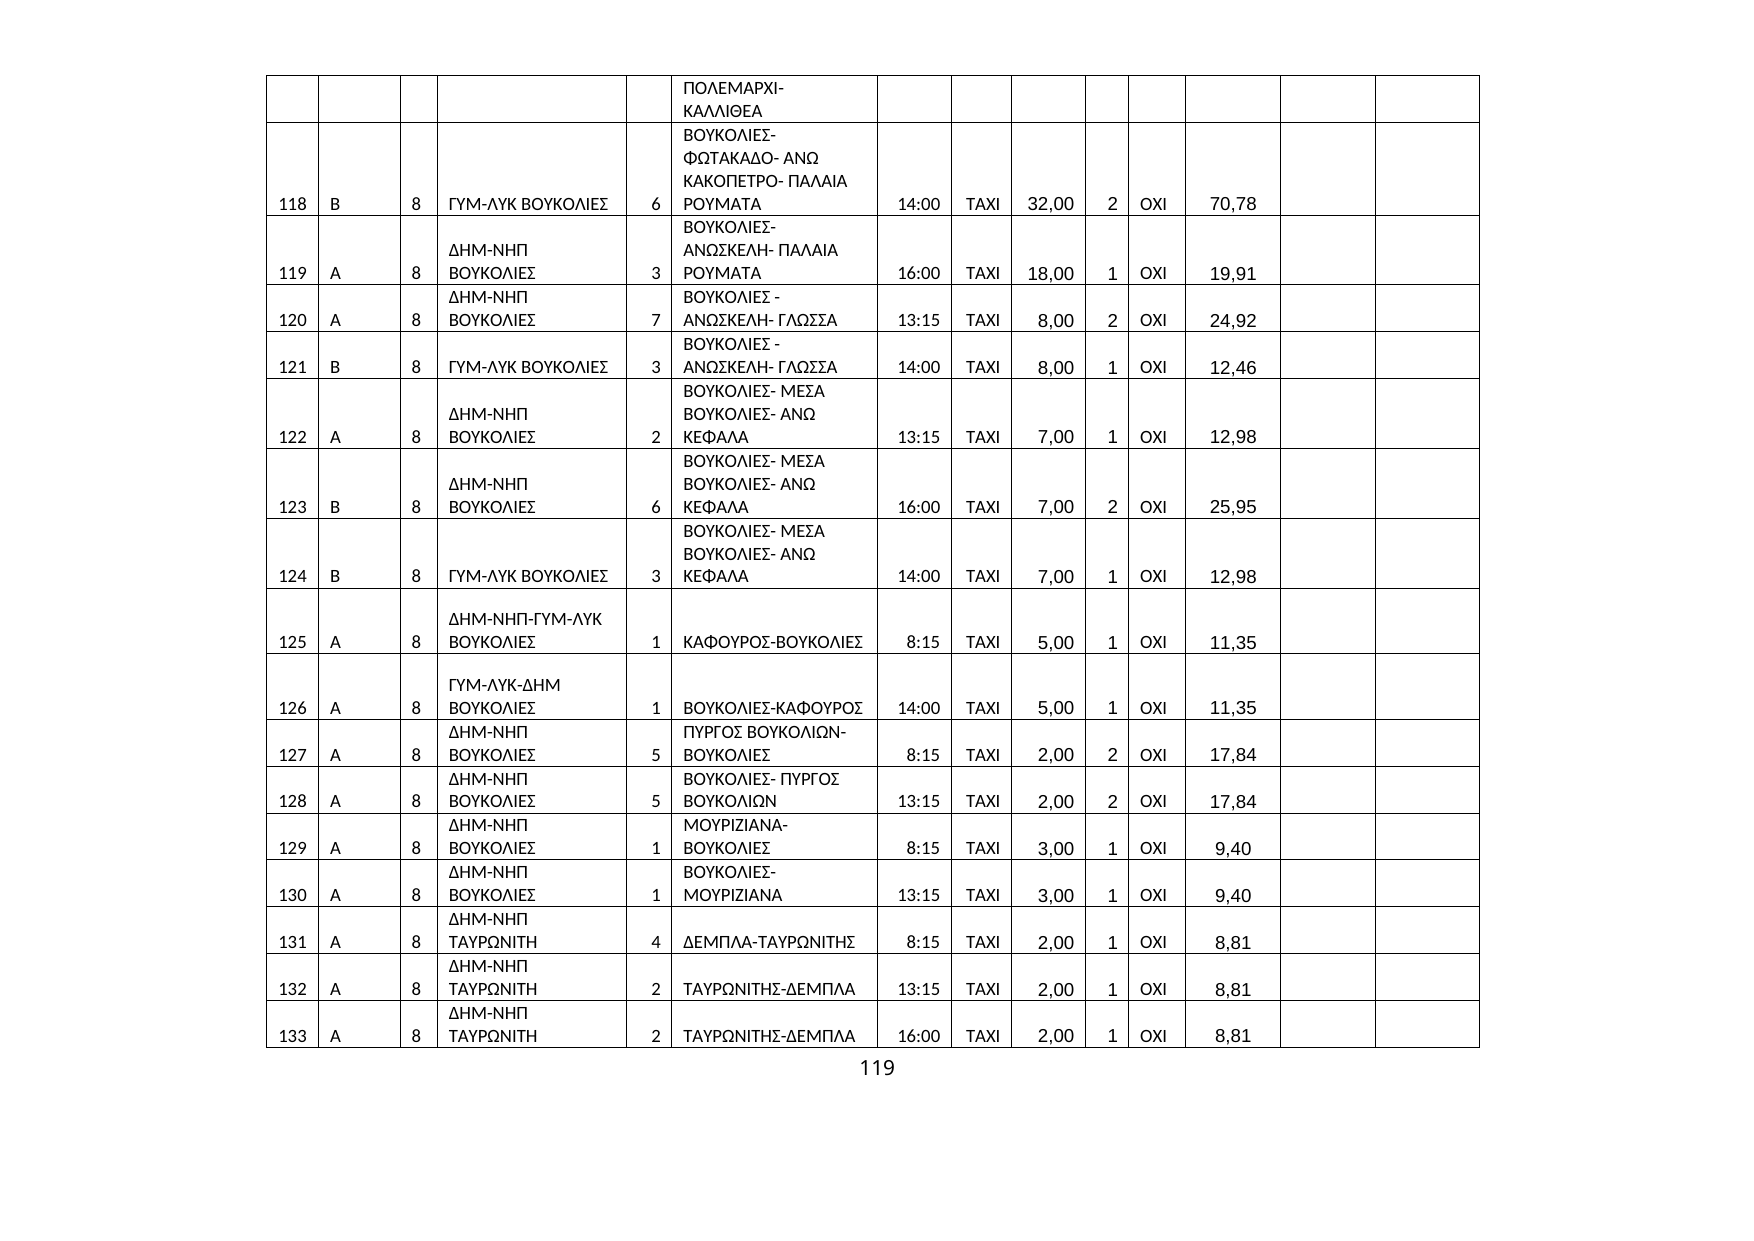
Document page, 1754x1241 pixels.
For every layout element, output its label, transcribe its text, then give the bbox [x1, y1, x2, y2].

table_cell 8 [401, 589, 437, 653]
table_cell ΒΟΥΚΟΛΙΕΣ- ΦΩΤΑΚΑΔΟ- ΑΝΩ ΚΑΚΟΠΕΤΡΟ- ΠΑΛΑΙΑ ΡΟΥΜΑΤΑ [672, 123, 877, 214]
table_cell [1012, 76, 1085, 122]
table_cell 8 [401, 767, 437, 812]
table_cell 124 [267, 519, 318, 587]
table_cell 6 [627, 449, 671, 518]
table_cell 125 [267, 589, 318, 653]
table_cell [319, 76, 400, 122]
table_cell TAXI [952, 860, 1011, 906]
table_cell 17,84 [1186, 720, 1280, 766]
table_cell ΌΧΙ [1129, 123, 1185, 214]
table_cell 8 [401, 1001, 437, 1047]
table_cell ΓΥΜ-ΛΥΚ ΒΟΥΚΟΛΙΕΣ [438, 123, 626, 214]
table_cell [1281, 1001, 1375, 1047]
table_cell [1281, 76, 1375, 122]
table_cell [1480, 653, 1487, 719]
table_cell ΒΟΥΚΟΛΙΕΣ- ΠΥΡΓΟΣ ΒΟΥΚΟΛΙΩΝ [672, 767, 877, 812]
table_cell ΌΧΙ [1129, 860, 1185, 906]
table_cell [1376, 720, 1479, 766]
table_cell ΒΟΥΚΟΛΙΕΣ - ΑΝΩΣΚΕΛΗ- ΓΛΩΣΣΑ [672, 332, 877, 378]
table_cell Α [319, 216, 400, 284]
table_cell ΔΗΜ-ΝΗΠ ΤΑΥΡΩΝΙΤΗ [438, 954, 626, 1000]
table_cell 2 [1086, 767, 1128, 812]
table_cell TAXI [952, 123, 1011, 214]
table_cell 121 [267, 332, 318, 378]
table_cell ΌΧΙ [1129, 907, 1185, 953]
table_cell 5,00 [1012, 589, 1085, 653]
table_cell 24,92 [1186, 285, 1280, 331]
table_cell [1480, 953, 1487, 1000]
table_cell 1 [627, 589, 671, 653]
table_cell [1480, 122, 1487, 214]
table_cell 2,00 [1012, 907, 1085, 953]
table_cell 14:00 [878, 123, 951, 214]
table_cell [1480, 378, 1487, 448]
table_cell 13:15 [878, 954, 951, 1000]
table_cell ΔΗΜ-ΝΗΠ ΒΟΥΚΟΛΙΕΣ [438, 379, 626, 448]
table_cell 2 [627, 954, 671, 1000]
table_cell [1376, 216, 1479, 284]
table_cell [1480, 766, 1487, 812]
table_cell 25,95 [1186, 449, 1280, 518]
table_cell 14:00 [878, 654, 951, 719]
table_cell [1281, 332, 1375, 378]
table_cell TAXI [952, 954, 1011, 1000]
table_cell [1281, 216, 1375, 284]
table_cell 8 [401, 216, 437, 284]
table_cell 119 [267, 216, 318, 284]
table_cell 5 [627, 720, 671, 766]
table_cell 2 [1086, 285, 1128, 331]
table_cell 3,00 [1012, 860, 1085, 906]
table_cell 8 [401, 379, 437, 448]
table_cell 1 [627, 814, 671, 859]
table_cell [1281, 654, 1375, 719]
table_cell 130 [267, 860, 318, 906]
table_cell 2 [627, 379, 671, 448]
table_cell Β [319, 332, 400, 378]
table_cell 13:15 [878, 767, 951, 812]
table_cell 120 [267, 285, 318, 331]
table_cell ΤΑΥΡΩΝΙΤΗΣ-ΔΕΜΠΛΑ [672, 954, 877, 1000]
table_cell ΓΥΜ-ΛΥΚ-ΔΗΜ ΒΟΥΚΟΛΙΕΣ [438, 654, 626, 719]
table_cell ΌΧΙ [1129, 814, 1185, 859]
table_cell [1129, 76, 1185, 122]
table_cell TAXI [952, 519, 1011, 587]
table_cell 1 [1086, 379, 1128, 448]
table_cell ΔΗΜ-ΝΗΠ ΤΑΥΡΩΝΙΤΗ [438, 907, 626, 953]
table_cell ΜΟΥΡΙΖΙΑΝΑ- ΒΟΥΚΟΛΙΕΣ [672, 814, 877, 859]
table_cell ΔΗΜ-ΝΗΠ ΒΟΥΚΟΛΙΕΣ [438, 285, 626, 331]
table_cell 13:15 [878, 860, 951, 906]
table_cell [952, 76, 1011, 122]
table_cell [1281, 954, 1375, 1000]
table_cell [1376, 860, 1479, 906]
table_cell ΔΗΜ-ΝΗΠ ΒΟΥΚΟΛΙΕΣ [438, 767, 626, 812]
table_cell ΔΗΜ-ΝΗΠ ΒΟΥΚΟΛΙΕΣ [438, 814, 626, 859]
table_cell TAXI [952, 285, 1011, 331]
table_cell 6 [627, 123, 671, 214]
table_cell [1186, 76, 1280, 122]
table_cell [1376, 654, 1479, 719]
table_cell [1376, 332, 1479, 378]
table_cell [1281, 519, 1375, 587]
table_cell [1376, 449, 1479, 518]
table_cell Β [319, 519, 400, 587]
table_cell ΌΧΙ [1129, 589, 1185, 653]
table_cell [1480, 215, 1487, 284]
table_cell [1480, 719, 1487, 766]
table_cell TAXI [952, 1001, 1011, 1047]
table_cell TAXI [952, 332, 1011, 378]
table_cell 12,98 [1186, 379, 1280, 448]
table_cell 8 [401, 907, 437, 953]
table_cell [1480, 331, 1487, 378]
table_cell 2,00 [1012, 767, 1085, 812]
table_cell ΒΟΥΚΟΛΙΕΣ- ΜΕΣΑ ΒΟΥΚΟΛΙΕΣ- ΑΝΩ ΚΕΦΑΛΑ [672, 519, 877, 587]
table_cell 5 [627, 767, 671, 812]
table_cell ΔΗΜ-ΝΗΠ-ΓΥΜ-ΛΥΚ ΒΟΥΚΟΛΙΕΣ [438, 589, 626, 653]
table_cell [401, 76, 437, 122]
table_cell 3 [627, 332, 671, 378]
table_cell 18,00 [1012, 216, 1085, 284]
table_cell 129 [267, 814, 318, 859]
table_cell ΌΧΙ [1129, 216, 1185, 284]
table_cell [1376, 907, 1479, 953]
table_cell 1 [1086, 814, 1128, 859]
table_cell 1 [627, 654, 671, 719]
table_cell 14:00 [878, 519, 951, 587]
table_cell Α [319, 814, 400, 859]
table_cell TAXI [952, 216, 1011, 284]
table_cell 8,00 [1012, 332, 1085, 378]
table_cell 8 [401, 285, 437, 331]
table_cell ΌΧΙ [1129, 449, 1185, 518]
table_cell 8 [401, 332, 437, 378]
table_cell [1376, 814, 1479, 859]
table_cell 11,35 [1186, 589, 1280, 653]
table_cell 3,00 [1012, 814, 1085, 859]
table_cell 14:00 [878, 332, 951, 378]
table_cell 7 [627, 285, 671, 331]
table_cell 123 [267, 449, 318, 518]
table_cell 118 [267, 123, 318, 214]
table_cell 2 [1086, 720, 1128, 766]
table_cell [1281, 814, 1375, 859]
table_cell 7,00 [1012, 379, 1085, 448]
table_cell TAXI [952, 907, 1011, 953]
table_cell [1376, 589, 1479, 653]
table_cell [1281, 860, 1375, 906]
table_cell ΤΑΥΡΩΝΙΤΗΣ-ΔΕΜΠΛΑ [672, 1001, 877, 1047]
table_cell 1 [1086, 860, 1128, 906]
table_cell [1376, 954, 1479, 1000]
table_cell ΌΧΙ [1129, 519, 1185, 587]
table_cell 4 [627, 907, 671, 953]
table_cell [1281, 449, 1375, 518]
table_cell TAXI [952, 589, 1011, 653]
table_cell 8:15 [878, 814, 951, 859]
table_cell [627, 76, 671, 122]
table_cell ΒΟΥΚΟΛΙΕΣ- ΜΕΣΑ ΒΟΥΚΟΛΙΕΣ- ΑΝΩ ΚΕΦΑΛΑ [672, 379, 877, 448]
table_cell 8 [401, 720, 437, 766]
table_cell [1281, 379, 1375, 448]
table_cell 126 [267, 654, 318, 719]
table_cell Α [319, 379, 400, 448]
table_cell Α [319, 767, 400, 812]
table_cell [1376, 76, 1479, 122]
table_cell 9,40 [1186, 860, 1280, 906]
table_cell 7,00 [1012, 449, 1085, 518]
table_cell [1281, 767, 1375, 812]
table_cell 12,98 [1186, 519, 1280, 587]
table_cell 8:15 [878, 720, 951, 766]
table_cell 12,46 [1186, 332, 1280, 378]
table_cell ΓΥΜ-ΛΥΚ ΒΟΥΚΟΛΙΕΣ [438, 519, 626, 587]
table_cell 133 [267, 1001, 318, 1047]
table_cell 8,81 [1186, 954, 1280, 1000]
table_cell 3 [627, 216, 671, 284]
table_cell [1480, 859, 1487, 906]
table_cell 8:15 [878, 907, 951, 953]
table_cell [1376, 519, 1479, 587]
table_cell [1480, 448, 1487, 518]
table_cell ΔΗΜ-ΝΗΠ ΒΟΥΚΟΛΙΕΣ [438, 720, 626, 766]
table_cell Α [319, 589, 400, 653]
table_cell 3 [627, 519, 671, 587]
table_cell 70,78 [1186, 123, 1280, 214]
table_cell [1480, 906, 1487, 953]
table_cell ΒΟΥΚΟΛΙΕΣ-ΚΑΦΟΥΡΟΣ [672, 654, 877, 719]
table_cell 16:00 [878, 1001, 951, 1047]
table_cell 127 [267, 720, 318, 766]
table_cell 8 [401, 519, 437, 587]
table_cell [267, 76, 318, 122]
table_cell TAXI [952, 814, 1011, 859]
table_cell [1281, 589, 1375, 653]
table_cell Α [319, 860, 400, 906]
table_cell ΌΧΙ [1129, 654, 1185, 719]
table_cell ΓΥΜ-ΛΥΚ ΒΟΥΚΟΛΙΕΣ [438, 332, 626, 378]
table_cell 8 [401, 449, 437, 518]
table_cell [878, 76, 951, 122]
table_cell 1 [1086, 216, 1128, 284]
table_cell ΒΟΥΚΟΛΙΕΣ- ΑΝΩΣΚΕΛΗ- ΠΑΛΑΙΑ ΡΟΥΜΑΤΑ [672, 216, 877, 284]
table_cell Α [319, 954, 400, 1000]
table_cell ΌΧΙ [1129, 767, 1185, 812]
table_cell [1480, 588, 1487, 653]
table_cell Β [319, 449, 400, 518]
table_cell 5,00 [1012, 654, 1085, 719]
table_cell ΔΗΜ-ΝΗΠ ΒΟΥΚΟΛΙΕΣ [438, 449, 626, 518]
table_cell 1 [627, 860, 671, 906]
table_cell 2 [627, 1001, 671, 1047]
table_cell 7,00 [1012, 519, 1085, 587]
table_cell [1480, 75, 1487, 122]
table_cell 131 [267, 907, 318, 953]
table_cell ΌΧΙ [1129, 285, 1185, 331]
table_cell 1 [1086, 654, 1128, 719]
table_cell 8 [401, 814, 437, 859]
table_cell 1 [1086, 519, 1128, 587]
table_cell ΠΟΛΕΜΑΡΧΙ- ΚΑΛΛΙΘΕΑ [672, 76, 877, 122]
table_cell TAXI [952, 654, 1011, 719]
table_cell [1376, 123, 1479, 214]
table_cell 17,84 [1186, 767, 1280, 812]
table_cell 8 [401, 860, 437, 906]
table_cell ΚΑΦΟΥΡΟΣ-ΒΟΥΚΟΛΙΕΣ [672, 589, 877, 653]
table_cell [1480, 518, 1487, 587]
table_cell ΔΕΜΠΛΑ-ΤΑΥΡΩΝΙΤΗΣ [672, 907, 877, 953]
table_cell [1281, 123, 1375, 214]
table_cell ΒΟΥΚΟΛΙΕΣ - ΑΝΩΣΚΕΛΗ- ΓΛΩΣΣΑ [672, 285, 877, 331]
table_cell 1 [1086, 907, 1128, 953]
table_cell ΌΧΙ [1129, 1001, 1185, 1047]
table_cell 13:15 [878, 379, 951, 448]
table_cell 1 [1086, 954, 1128, 1000]
table_cell ΌΧΙ [1129, 954, 1185, 1000]
table_cell [1086, 76, 1128, 122]
table_cell [438, 76, 626, 122]
table_cell [1376, 1001, 1479, 1047]
table_cell 11,35 [1186, 654, 1280, 719]
table_cell ΔΗΜ-ΝΗΠ ΒΟΥΚΟΛΙΕΣ [438, 860, 626, 906]
table_cell 32,00 [1012, 123, 1085, 214]
table_cell 13:15 [878, 285, 951, 331]
table_cell [1376, 767, 1479, 812]
table_cell 16:00 [878, 449, 951, 518]
table_cell 8,81 [1186, 907, 1280, 953]
table_cell 8,81 [1186, 1001, 1280, 1047]
table_cell TAXI [952, 720, 1011, 766]
table_cell 8:15 [878, 589, 951, 653]
table_cell Α [319, 1001, 400, 1047]
table_cell [1480, 284, 1487, 331]
table_cell 2 [1086, 449, 1128, 518]
table_cell Α [319, 285, 400, 331]
table_cell Α [319, 907, 400, 953]
table_cell [1480, 1000, 1487, 1047]
table_cell 1 [1086, 1001, 1128, 1047]
table_cell 128 [267, 767, 318, 812]
table_cell [1376, 285, 1479, 331]
table_cell Α [319, 654, 400, 719]
table_cell 122 [267, 379, 318, 448]
table_cell ΠΥΡΓΟΣ ΒΟΥΚΟΛΙΩΝ- ΒΟΥΚΟΛΙΕΣ [672, 720, 877, 766]
table_cell 2,00 [1012, 1001, 1085, 1047]
table_cell 16:00 [878, 216, 951, 284]
table_cell 1 [1086, 589, 1128, 653]
table_cell 132 [267, 954, 318, 1000]
table_cell 2 [1086, 123, 1128, 214]
table_cell 19,91 [1186, 216, 1280, 284]
table_cell TAXI [952, 379, 1011, 448]
table_cell ΒΟΥΚΟΛΙΕΣ- ΜΕΣΑ ΒΟΥΚΟΛΙΕΣ- ΑΝΩ ΚΕΦΑΛΑ [672, 449, 877, 518]
table_cell ΌΧΙ [1129, 379, 1185, 448]
table_cell ΌΧΙ [1129, 720, 1185, 766]
table_cell ΌΧΙ [1129, 332, 1185, 378]
table_cell 8 [401, 654, 437, 719]
table_cell ΔΗΜ-ΝΗΠ ΒΟΥΚΟΛΙΕΣ [438, 216, 626, 284]
table_cell [1376, 379, 1479, 448]
table_cell 9,40 [1186, 814, 1280, 859]
table_cell TAXI [952, 449, 1011, 518]
table_cell [1281, 285, 1375, 331]
table_cell 8 [401, 123, 437, 214]
table_cell TAXI [952, 767, 1011, 812]
table_cell [1281, 907, 1375, 953]
table_cell 2,00 [1012, 720, 1085, 766]
table_cell [1480, 813, 1487, 859]
table_cell Β [319, 123, 400, 214]
table_cell ΒΟΥΚΟΛΙΕΣ- ΜΟΥΡΙΖΙΑΝΑ [672, 860, 877, 906]
table_cell ΔΗΜ-ΝΗΠ ΤΑΥΡΩΝΙΤΗ [438, 1001, 626, 1047]
table_cell [1281, 720, 1375, 766]
table_cell Α [319, 720, 400, 766]
table_cell 1 [1086, 332, 1128, 378]
table_cell 2,00 [1012, 954, 1085, 1000]
table_cell 8 [401, 954, 437, 1000]
table_cell 8,00 [1012, 285, 1085, 331]
